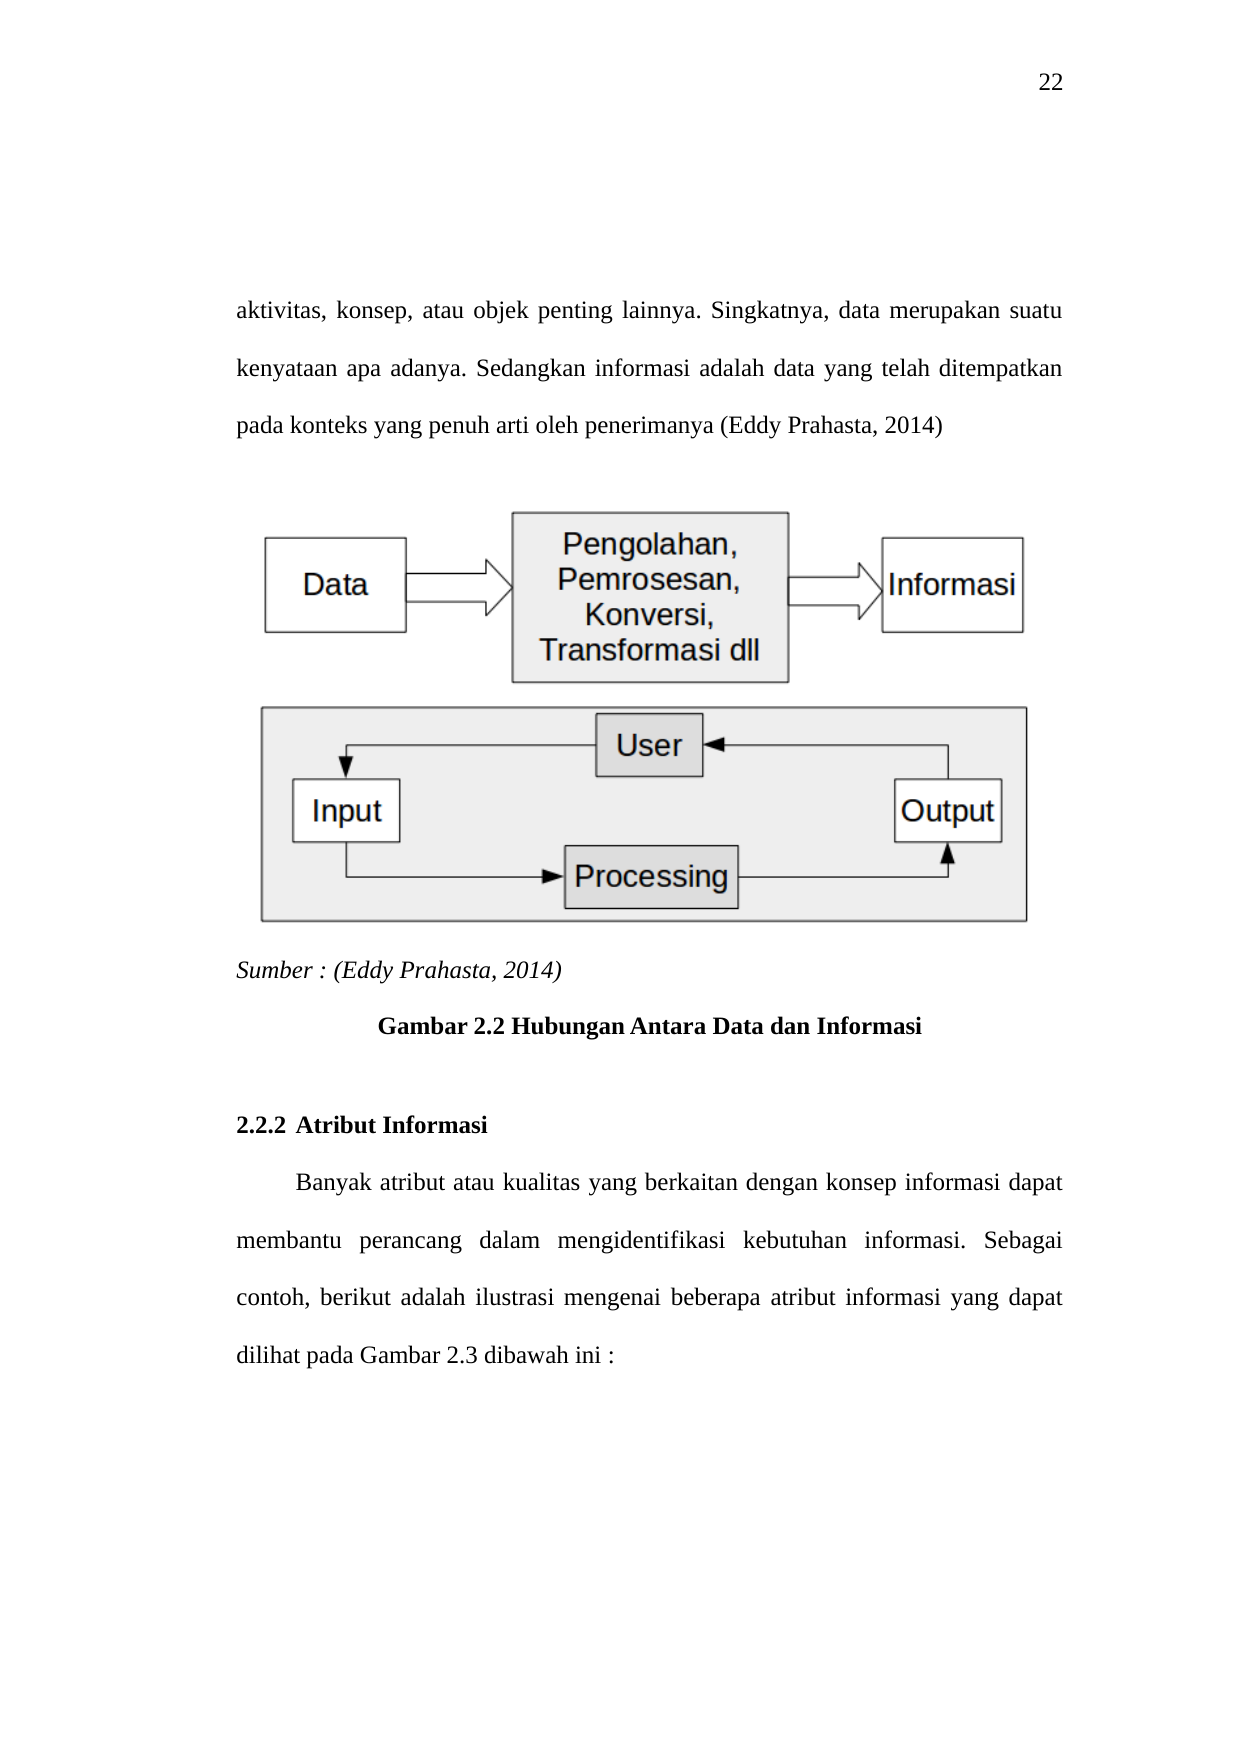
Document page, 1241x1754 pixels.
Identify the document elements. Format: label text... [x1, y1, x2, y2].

picture [236, 467, 1064, 942]
text Banyak atribut atau kualitas yang berkaitan dengan konsep informasi dapat membantu perancang dalam mengidentifikasi kebutuhan informasi. Sebagai contoh, berikut adalah ilustrasi mengenai beberapa atribut informasi yang dapat dilihat pada Gambar 2.3 dibawah ini : [236, 1167, 1063, 1369]
text Sumber : (Eddy Prahasta, 2014) [236, 942, 1063, 984]
text Gambar 2.2 Hubungan Antara Data dan Informasi [236, 1011, 1063, 1040]
text aktivitas, konsep, atau objek penting lainnya. Singkatnya, data merupakan suatu kenyataan apa adanya. Sedangkan informasi adalah data yang telah ditempatkan pada konteks yang penuh arti oleh penerimanya (Eddy Prahasta, 2014) [236, 295, 1063, 439]
subtitle 2.2.2 Atribut Informasi [236, 1110, 1063, 1139]
